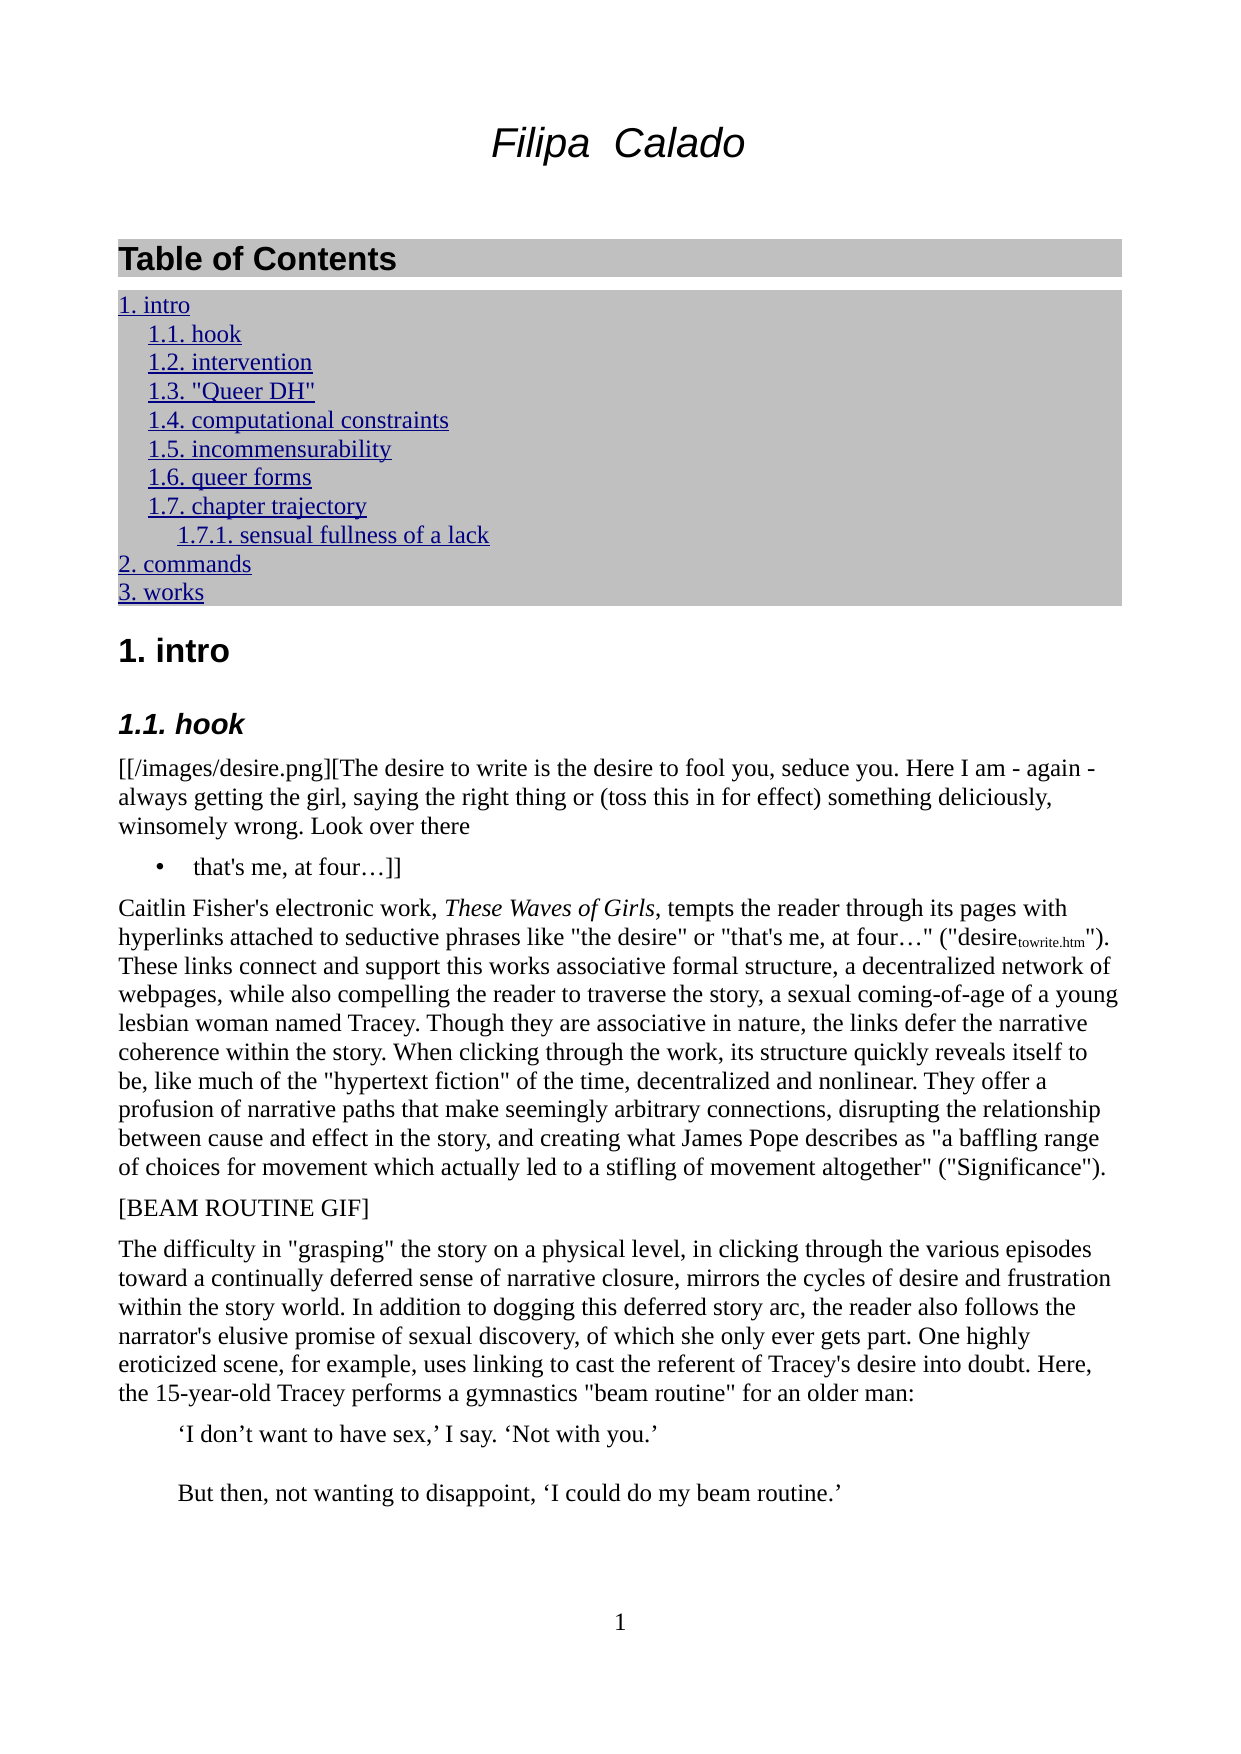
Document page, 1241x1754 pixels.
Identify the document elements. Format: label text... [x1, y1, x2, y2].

text 1.5. incommensurability [148, 434, 1122, 462]
text 2. commands [118, 549, 1122, 577]
text But then, not wanting to disappoint, ‘I could do my beam routine.’ [177, 1478, 1063, 1507]
text Caitlin Fisher's electronic work, These Waves of Girls, tempts the reader through its pages with hyperlinks attached to seductive phrases like "the desire" or "that's me, at four…" ("desiretowrite.htm"). These links connect and support this works associative formal structure, a decentralized network of webpages, while also compelling the reader to traverse the story, a sexual coming-of-age of a young lesbian woman named Tracey. Though they are associative in nature, the links defer the narrative coherence within the story. When clicking through the work, its structure quickly reveals itself to be, like much of the "hypertext fiction" of the time, decentralized and nonlinear. They offer a profusion of narrative paths that make seemingly arbitrary connections, disrupting the relationship between cause and effect in the story, and creating what James Pope describes as "a baffling range of choices for movement which actually led to a stifling of movement altogether" ("Significance"). [118, 893, 1122, 1181]
text 1.2. intervention [148, 347, 1122, 376]
text 1.7.1. sensual fullness of a lack [177, 520, 1122, 549]
subtitle Filipa Calado [118, 118, 1122, 166]
text [BEAM ROUTINE GIF] [118, 1193, 1122, 1222]
text 1.7. chapter trajectory [148, 491, 1122, 520]
subtitle intro [118, 631, 1122, 670]
text 1.6. queer forms [148, 462, 1122, 491]
text 1.1. hook [148, 319, 1122, 347]
text The difficulty in "grasping" the story on a physical level, in clicking through the various episodes toward a continually deferred sense of narrative closure, mirrors the cycles of desire and frustration within the story world. In addition to dogging this deferred story arc, the reader also follows the narrator's elusive promise of sexual discovery, of which she only ever gets part. One highly eroticized scene, for example, uses linking to cast the referent of Tracey's desire into doubt. Here, the 15-year-old Tracey performs a gymnastics "beam routine" for an older man: [118, 1234, 1122, 1407]
list that's me, at four…]] [156, 852, 1122, 881]
text ‘I don’t want to have sex,’ I say. ‘Not with you.’ [177, 1419, 1063, 1448]
text 1.4. computational constraints [148, 405, 1122, 434]
text [[/images/desire.png][The desire to write is the desire to fool you, seduce you. Here I am - again - always getting the girl, saying the right thing or (toss this in for effect) something deliciously, winsomely wrong. Look over there [118, 753, 1122, 839]
subtitle Table of Contents [118, 239, 1122, 277]
subtitle hook [118, 707, 1122, 741]
text 1.3. "Queer DH" [148, 376, 1122, 405]
text 1. intro [118, 290, 1122, 319]
text 3. works [118, 577, 1122, 606]
